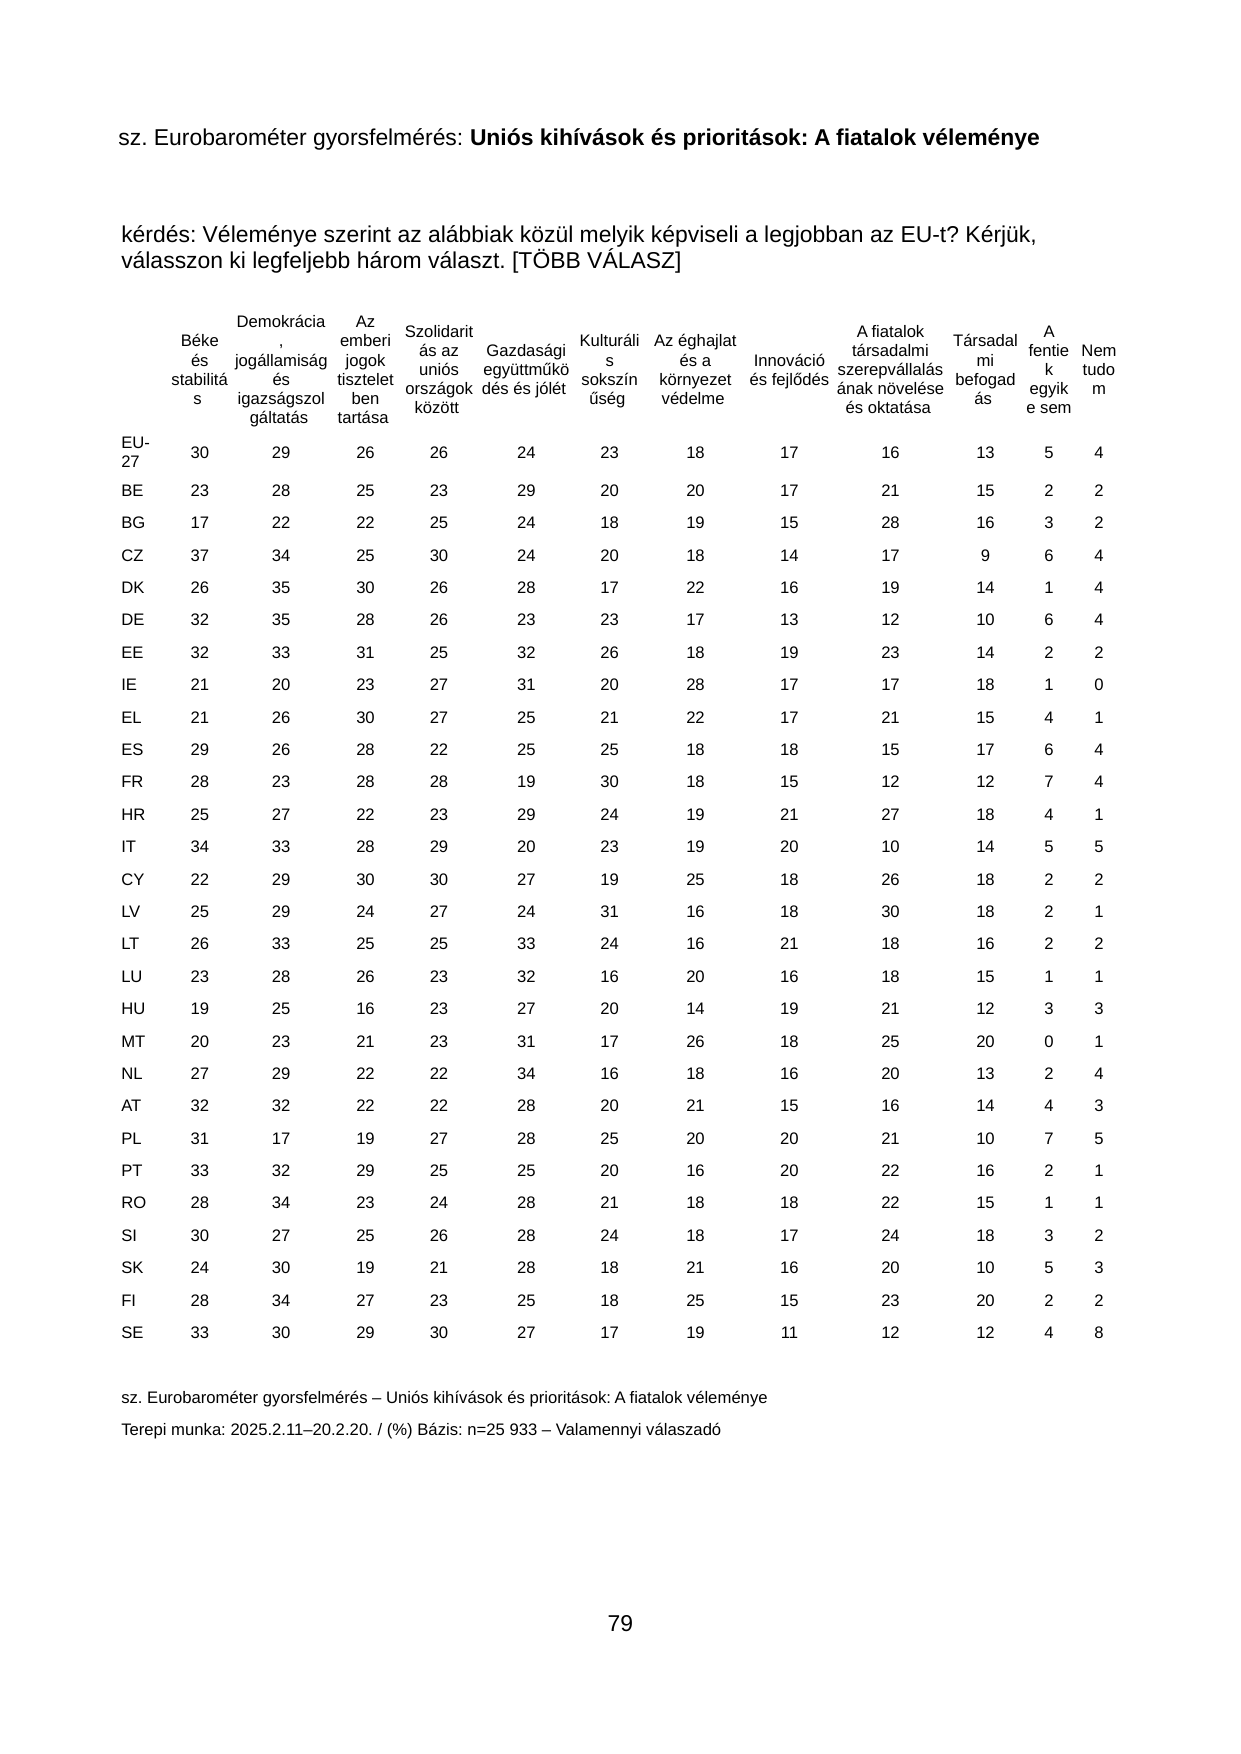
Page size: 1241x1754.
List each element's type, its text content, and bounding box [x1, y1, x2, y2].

table_cell 5 [1075, 830, 1122, 863]
table_cell 26 [832, 863, 948, 895]
table_cell 24 [330, 895, 400, 928]
table_cell 20 [746, 1154, 832, 1187]
table_cell 31 [330, 636, 400, 668]
table_cell 24 [168, 1252, 232, 1284]
table_cell 26 [575, 636, 644, 668]
table_cell 12 [949, 993, 1022, 1025]
table_cell Az emberi jogok tiszteletben tartása [330, 309, 400, 430]
table_cell 4 [1075, 766, 1122, 798]
table_cell 29 [232, 1057, 330, 1089]
table_cell 33 [168, 1316, 232, 1349]
table_cell 0 [1075, 669, 1122, 701]
table_cell 18 [949, 798, 1022, 830]
table_cell 3 [1075, 1252, 1122, 1284]
table_cell 32 [478, 636, 574, 668]
table_cell [746, 277, 832, 309]
table_cell 1 [1075, 701, 1122, 733]
table_cell 27 [400, 669, 478, 701]
table_cell 30 [232, 1252, 330, 1284]
table_cell [575, 1349, 644, 1381]
table_cell NL [118, 1057, 167, 1089]
table_cell 27 [400, 1122, 478, 1154]
table_cell 17 [575, 571, 644, 604]
table_cell 16 [644, 895, 746, 928]
table_cell 4 [1022, 701, 1075, 733]
table_cell 15 [949, 1187, 1022, 1219]
table_cell 31 [575, 895, 644, 928]
table_cell 14 [644, 993, 746, 1025]
table_cell 16 [575, 1057, 644, 1089]
table_cell 33 [232, 928, 330, 960]
table_cell 16 [949, 928, 1022, 960]
table_cell 8 [1075, 1316, 1122, 1349]
table_cell 2 [1075, 928, 1122, 960]
table_cell 16 [575, 960, 644, 992]
table_cell 18 [644, 766, 746, 798]
table_cell 25 [575, 733, 644, 766]
table_cell 28 [232, 474, 330, 506]
table_cell 21 [330, 1025, 400, 1057]
table_cell 23 [400, 993, 478, 1025]
table_cell 12 [949, 766, 1022, 798]
table_cell 23 [832, 636, 948, 668]
table_cell 31 [478, 669, 574, 701]
table_cell 19 [575, 863, 644, 895]
table_cell 22 [330, 798, 400, 830]
table_cell 34 [232, 1187, 330, 1219]
table_cell 21 [644, 1090, 746, 1122]
table_cell 3 [1022, 993, 1075, 1025]
table_cell 20 [832, 1252, 948, 1284]
table_cell [644, 1349, 746, 1381]
table_cell 15 [746, 766, 832, 798]
table_cell 28 [168, 1284, 232, 1316]
table_cell 28 [832, 506, 948, 539]
table_cell 19 [746, 636, 832, 668]
table_cell 21 [400, 1252, 478, 1284]
table_cell 20 [168, 1025, 232, 1057]
table_cell [575, 277, 644, 309]
table_cell 27 [400, 895, 478, 928]
table_cell 23 [575, 830, 644, 863]
table_cell 4 [1022, 1090, 1075, 1122]
table_cell 27 [232, 1219, 330, 1252]
table_cell 2 [1022, 928, 1075, 960]
table_cell 28 [330, 766, 400, 798]
table_cell 24 [575, 798, 644, 830]
table_cell 24 [478, 506, 574, 539]
table_cell 25 [168, 798, 232, 830]
table_cell A fentiek egyike sem [1022, 309, 1075, 430]
table_cell 20 [575, 1154, 644, 1187]
table_cell 33 [168, 1154, 232, 1187]
table_cell 2 [1022, 474, 1075, 506]
table_cell 7 [1022, 766, 1075, 798]
table_cell 29 [330, 1316, 400, 1349]
table_cell 13 [949, 430, 1022, 474]
table_cell 4 [1075, 571, 1122, 604]
table_cell 3 [1022, 506, 1075, 539]
table_cell [746, 1349, 832, 1381]
table_cell 23 [400, 798, 478, 830]
table_cell [1075, 277, 1122, 309]
table_cell 21 [746, 798, 832, 830]
table_cell 15 [746, 506, 832, 539]
table_cell 33 [478, 928, 574, 960]
table_cell 37 [168, 539, 232, 571]
table_cell 6 [1022, 733, 1075, 766]
table_cell HR [118, 798, 167, 830]
table_cell 22 [330, 1057, 400, 1089]
table_cell 20 [644, 474, 746, 506]
table_cell 3 [1022, 1219, 1075, 1252]
table_cell EE [118, 636, 167, 668]
table_cell 34 [168, 830, 232, 863]
table_cell 27 [168, 1057, 232, 1089]
table_cell 17 [575, 1316, 644, 1349]
table_cell 15 [746, 1090, 832, 1122]
table_cell 2 [1022, 1284, 1075, 1316]
table_cell BG [118, 506, 167, 539]
table_cell 2 [1022, 1057, 1075, 1089]
table_cell 24 [478, 430, 574, 474]
table_cell 26 [644, 1025, 746, 1057]
table_cell 1 [1075, 1154, 1122, 1187]
table_cell 23 [330, 669, 400, 701]
table_cell [1022, 1349, 1075, 1381]
table_cell 21 [575, 1187, 644, 1219]
table_cell 10 [949, 604, 1022, 636]
table_cell 2 [1075, 863, 1122, 895]
table_cell 14 [746, 539, 832, 571]
table_cell [118, 1349, 167, 1381]
table_cell 1 [1075, 895, 1122, 928]
table_cell 25 [400, 506, 478, 539]
table_cell 29 [330, 1154, 400, 1187]
table_cell 25 [330, 474, 400, 506]
table_cell [644, 277, 746, 309]
table_cell 25 [232, 993, 330, 1025]
table_cell 18 [644, 1057, 746, 1089]
table_cell 18 [575, 1284, 644, 1316]
table_cell 28 [644, 669, 746, 701]
table_cell 4 [1022, 1316, 1075, 1349]
table_cell 25 [575, 1122, 644, 1154]
table_cell 28 [478, 1122, 574, 1154]
table_cell 21 [832, 474, 948, 506]
table_cell 14 [949, 636, 1022, 668]
table_cell 18 [746, 1025, 832, 1057]
table_cell 24 [478, 539, 574, 571]
table_cell 20 [575, 539, 644, 571]
table_cell 29 [400, 830, 478, 863]
table_cell 22 [644, 571, 746, 604]
table_cell 32 [478, 960, 574, 992]
table_cell 14 [949, 1090, 1022, 1122]
table_cell 18 [644, 733, 746, 766]
table_cell [330, 1349, 400, 1381]
table_cell 22 [400, 733, 478, 766]
table_cell 26 [232, 733, 330, 766]
table_cell 28 [478, 1252, 574, 1284]
table_cell 21 [644, 1252, 746, 1284]
table_cell 5 [1022, 830, 1075, 863]
table_cell Az éghajlat és a környezet védelme [644, 309, 746, 430]
table_cell 18 [746, 1187, 832, 1219]
table_cell 26 [232, 701, 330, 733]
table_cell 18 [746, 733, 832, 766]
table_cell 15 [949, 960, 1022, 992]
table_cell 28 [168, 766, 232, 798]
table_cell Szolidaritás az uniós országok között [400, 309, 478, 430]
table_cell 20 [575, 474, 644, 506]
table_cell sz. Eurobarométer gyorsfelmérés – Uniós kihívások és prioritások: A fiatalok véleménye [118, 1381, 1122, 1413]
table_cell 22 [330, 506, 400, 539]
table_cell 28 [330, 830, 400, 863]
table_cell 20 [644, 960, 746, 992]
table_cell 15 [949, 474, 1022, 506]
table_cell 23 [168, 960, 232, 992]
table_cell [168, 277, 232, 309]
table_cell 3 [1075, 993, 1122, 1025]
table_cell 23 [575, 604, 644, 636]
table_cell 28 [330, 604, 400, 636]
table_cell ES [118, 733, 167, 766]
table_cell 19 [644, 830, 746, 863]
table_cell 30 [330, 701, 400, 733]
table_cell 23 [575, 430, 644, 474]
table_cell 30 [232, 1316, 330, 1349]
table_cell SK [118, 1252, 167, 1284]
table_cell 20 [232, 669, 330, 701]
table_cell 23 [478, 604, 574, 636]
table_cell 16 [746, 571, 832, 604]
table_cell 23 [232, 1025, 330, 1057]
table_cell 20 [832, 1057, 948, 1089]
table_cell 18 [746, 895, 832, 928]
table_cell 17 [949, 733, 1022, 766]
table_cell 28 [330, 733, 400, 766]
table_cell 14 [949, 571, 1022, 604]
table_cell 19 [746, 993, 832, 1025]
table_cell 16 [746, 1057, 832, 1089]
table_cell 19 [168, 993, 232, 1025]
table_cell 2 [1075, 474, 1122, 506]
table_cell 0 [1022, 1025, 1075, 1057]
table_cell [1075, 1349, 1122, 1381]
table_cell 21 [832, 1122, 948, 1154]
table_cell 25 [478, 701, 574, 733]
table_cell 2 [1075, 1219, 1122, 1252]
table_cell HU [118, 993, 167, 1025]
table_cell 22 [330, 1090, 400, 1122]
table_cell 21 [168, 669, 232, 701]
table_cell 23 [832, 1284, 948, 1316]
table_cell SI [118, 1219, 167, 1252]
table_cell 10 [949, 1252, 1022, 1284]
table_cell 30 [168, 1219, 232, 1252]
table_cell 1 [1022, 669, 1075, 701]
table_cell 26 [400, 571, 478, 604]
table_cell 20 [478, 830, 574, 863]
table_cell 19 [644, 1316, 746, 1349]
table_cell 34 [478, 1057, 574, 1089]
table_cell 30 [330, 571, 400, 604]
table_cell 28 [232, 960, 330, 992]
table_cell LV [118, 895, 167, 928]
table_cell 2 [1075, 636, 1122, 668]
table_cell 19 [644, 798, 746, 830]
table_cell Kulturális sokszínűség [575, 309, 644, 430]
table_cell 23 [400, 1025, 478, 1057]
table_cell 18 [949, 863, 1022, 895]
table_cell 17 [832, 669, 948, 701]
table_cell SE [118, 1316, 167, 1349]
table_cell 32 [168, 604, 232, 636]
table_cell 30 [168, 430, 232, 474]
table_cell 21 [832, 993, 948, 1025]
table_cell 20 [644, 1122, 746, 1154]
table_cell 34 [232, 1284, 330, 1316]
table_cell 30 [400, 863, 478, 895]
table_cell 16 [949, 1154, 1022, 1187]
table_cell 24 [478, 895, 574, 928]
table_cell 33 [232, 636, 330, 668]
table_cell 23 [330, 1187, 400, 1219]
table_cell 5 [1075, 1122, 1122, 1154]
table_cell 27 [330, 1284, 400, 1316]
table_cell PT [118, 1154, 167, 1187]
table_cell 26 [168, 571, 232, 604]
table_cell BE [118, 474, 167, 506]
table_cell [478, 277, 574, 309]
table_cell 17 [832, 539, 948, 571]
table_cell 19 [330, 1252, 400, 1284]
table_cell 20 [949, 1284, 1022, 1316]
table_cell 2 [1022, 895, 1075, 928]
table_cell 24 [832, 1219, 948, 1252]
table_cell 28 [478, 1219, 574, 1252]
table_cell [832, 1349, 948, 1381]
table_cell 21 [832, 701, 948, 733]
table_cell 2 [1022, 863, 1075, 895]
table_cell 22 [832, 1154, 948, 1187]
table_cell Nem tudom [1075, 309, 1122, 430]
table_cell 29 [478, 798, 574, 830]
table_cell 18 [832, 960, 948, 992]
table_cell 25 [478, 1154, 574, 1187]
table_cell 1 [1075, 798, 1122, 830]
table_cell 25 [644, 863, 746, 895]
table_cell 20 [575, 1090, 644, 1122]
table_cell 4 [1075, 430, 1122, 474]
table_cell 1 [1075, 1187, 1122, 1219]
table_cell 23 [168, 474, 232, 506]
table_cell 24 [575, 928, 644, 960]
table_cell 27 [400, 701, 478, 733]
table_cell 28 [400, 766, 478, 798]
table_cell 21 [746, 928, 832, 960]
table_cell 21 [168, 701, 232, 733]
table_cell 1 [1022, 571, 1075, 604]
table_cell 27 [232, 798, 330, 830]
table_cell 27 [478, 993, 574, 1025]
table_cell AT [118, 1090, 167, 1122]
table_cell LT [118, 928, 167, 960]
table_cell Demokrácia, jogállamiság és igazságszolgáltatás [232, 309, 330, 430]
table_cell 18 [746, 863, 832, 895]
table_cell 25 [832, 1025, 948, 1057]
table_cell 26 [168, 928, 232, 960]
table_cell Terepi munka: 2025.2.11–20.2.20. / (%) Bázis: n=25 933 – Valamennyi válaszadó [118, 1414, 1122, 1446]
table_cell 18 [644, 1219, 746, 1252]
table_cell 3 [1075, 1090, 1122, 1122]
table_cell 2 [1075, 1284, 1122, 1316]
table_cell [1022, 277, 1075, 309]
table_cell 16 [746, 1252, 832, 1284]
table_cell 22 [168, 863, 232, 895]
table_cell 1 [1075, 960, 1122, 992]
table_cell 15 [832, 733, 948, 766]
table_cell 19 [330, 1122, 400, 1154]
table_cell 27 [478, 863, 574, 895]
table_cell 27 [832, 798, 948, 830]
table_cell 12 [949, 1316, 1022, 1349]
table_cell [118, 277, 167, 309]
table_cell FR [118, 766, 167, 798]
table_cell 29 [168, 733, 232, 766]
table_cell 30 [832, 895, 948, 928]
table_cell 18 [949, 1219, 1022, 1252]
table_cell 10 [832, 830, 948, 863]
table_cell CY [118, 863, 167, 895]
table_cell 30 [330, 863, 400, 895]
table_cell [949, 277, 1022, 309]
table_cell 20 [949, 1025, 1022, 1057]
table_cell 23 [400, 474, 478, 506]
table_cell PL [118, 1122, 167, 1154]
table_cell [118, 309, 167, 430]
table_cell 16 [832, 430, 948, 474]
table_cell 34 [232, 539, 330, 571]
table_cell 22 [400, 1090, 478, 1122]
table_cell 10 [949, 1122, 1022, 1154]
table_cell 22 [644, 701, 746, 733]
table_cell 28 [168, 1187, 232, 1219]
table_cell LU [118, 960, 167, 992]
table_cell Társadalmi befogadás [949, 309, 1022, 430]
table_cell 18 [949, 895, 1022, 928]
table_cell 17 [746, 669, 832, 701]
table_cell 12 [832, 766, 948, 798]
table_cell 13 [949, 1057, 1022, 1089]
table_cell IE [118, 669, 167, 701]
table_cell 30 [400, 1316, 478, 1349]
table_cell 18 [644, 1187, 746, 1219]
table_cell 16 [330, 993, 400, 1025]
table_cell 26 [330, 430, 400, 474]
table_cell 12 [832, 604, 948, 636]
table_cell 16 [644, 1154, 746, 1187]
table_cell Innováció és fejlődés [746, 309, 832, 430]
table_cell 17 [168, 506, 232, 539]
table_cell [949, 1349, 1022, 1381]
table_cell 1 [1022, 1187, 1075, 1219]
table_cell [232, 277, 330, 309]
table_cell 28 [478, 1187, 574, 1219]
table_cell 24 [575, 1219, 644, 1252]
table_cell [330, 277, 400, 309]
table_cell 2 [1022, 1154, 1075, 1187]
table_cell 16 [949, 506, 1022, 539]
table_cell 25 [330, 1219, 400, 1252]
table_cell 5 [1022, 430, 1075, 474]
table_cell 26 [330, 960, 400, 992]
table_cell RO [118, 1187, 167, 1219]
table_cell 32 [168, 1090, 232, 1122]
table_cell 16 [644, 928, 746, 960]
table_cell 18 [949, 669, 1022, 701]
table_cell 23 [232, 766, 330, 798]
table_cell 15 [746, 1284, 832, 1316]
table_cell [232, 1349, 330, 1381]
table_cell 1 [1075, 1025, 1122, 1057]
table_cell 20 [746, 830, 832, 863]
table_cell 17 [746, 1219, 832, 1252]
table_cell DE [118, 604, 167, 636]
table_cell 26 [400, 1219, 478, 1252]
table_cell 19 [832, 571, 948, 604]
table_cell 18 [575, 1252, 644, 1284]
table_cell 26 [400, 604, 478, 636]
table_cell 27 [478, 1316, 574, 1349]
table_cell 29 [232, 430, 330, 474]
table_cell 26 [400, 430, 478, 474]
table_cell 33 [232, 830, 330, 863]
table_cell 25 [400, 636, 478, 668]
table_cell A fiatalok társadalmi szerepvállalásának növelése és oktatása [832, 309, 948, 430]
table_cell 13 [746, 604, 832, 636]
table_cell 17 [746, 701, 832, 733]
table_cell 18 [644, 636, 746, 668]
table_cell 25 [330, 928, 400, 960]
table_cell 25 [168, 895, 232, 928]
table_header kérdés: Véleménye szerint az alábbiak közül melyik képviseli a legjobban az EU-t? Kérjük, válasszon ki legfeljebb három választ. [TÖBB VÁLASZ] [118, 218, 1122, 277]
table_cell 18 [644, 430, 746, 474]
table_cell MT [118, 1025, 167, 1057]
table_cell 17 [746, 474, 832, 506]
table_cell 9 [949, 539, 1022, 571]
table_cell 25 [644, 1284, 746, 1316]
table_cell 16 [746, 960, 832, 992]
table_cell 7 [1022, 1122, 1075, 1154]
table_cell 29 [478, 474, 574, 506]
table_cell 22 [400, 1057, 478, 1089]
table_cell DK [118, 571, 167, 604]
table_cell 17 [575, 1025, 644, 1057]
table_cell [832, 277, 948, 309]
table_cell 19 [478, 766, 574, 798]
table_cell 4 [1022, 798, 1075, 830]
table_cell 25 [400, 928, 478, 960]
table_cell 4 [1075, 604, 1122, 636]
table_cell 4 [1075, 539, 1122, 571]
table_cell 28 [478, 571, 574, 604]
table_cell 25 [478, 733, 574, 766]
table_cell 29 [232, 895, 330, 928]
table_cell EL [118, 701, 167, 733]
table_cell 22 [832, 1187, 948, 1219]
table_cell 6 [1022, 604, 1075, 636]
table_cell 25 [330, 539, 400, 571]
table_cell 1 [1022, 960, 1075, 992]
table_cell FI [118, 1284, 167, 1316]
table_cell IT [118, 830, 167, 863]
table_cell [400, 277, 478, 309]
table_cell EU-27 [118, 430, 167, 474]
table_cell 12 [832, 1316, 948, 1349]
table_cell 18 [644, 539, 746, 571]
table_cell 17 [232, 1122, 330, 1154]
table_cell 20 [575, 993, 644, 1025]
table_cell 16 [832, 1090, 948, 1122]
table_cell 23 [400, 960, 478, 992]
table_cell [168, 1349, 232, 1381]
table_cell 25 [478, 1284, 574, 1316]
table_cell 30 [400, 539, 478, 571]
table_cell 25 [400, 1154, 478, 1187]
table_cell 19 [644, 506, 746, 539]
table_cell 17 [644, 604, 746, 636]
table_cell 32 [168, 636, 232, 668]
table_cell 5 [1022, 1252, 1075, 1284]
table_cell 35 [232, 571, 330, 604]
table_cell CZ [118, 539, 167, 571]
table_cell 4 [1075, 1057, 1122, 1089]
table_cell 14 [949, 830, 1022, 863]
table_cell 31 [478, 1025, 574, 1057]
table_cell 17 [746, 430, 832, 474]
table_cell 28 [478, 1090, 574, 1122]
table_cell 21 [575, 701, 644, 733]
table_cell Béke és stabilitás [168, 309, 232, 430]
table_cell 35 [232, 604, 330, 636]
table_cell 2 [1075, 506, 1122, 539]
table_cell 29 [232, 863, 330, 895]
table_cell [478, 1349, 574, 1381]
table_cell 11 [746, 1316, 832, 1349]
table_cell 32 [232, 1090, 330, 1122]
table_cell 18 [832, 928, 948, 960]
table_cell 20 [575, 669, 644, 701]
table_cell 32 [232, 1154, 330, 1187]
table_cell 4 [1075, 733, 1122, 766]
table_cell Gazdasági együttműködés és jólét [478, 309, 574, 430]
table_cell 6 [1022, 539, 1075, 571]
table_cell [400, 1349, 478, 1381]
table_cell 31 [168, 1122, 232, 1154]
table_cell 24 [400, 1187, 478, 1219]
table_cell 23 [400, 1284, 478, 1316]
table_cell 15 [949, 701, 1022, 733]
table_cell 22 [232, 506, 330, 539]
table_cell 20 [746, 1122, 832, 1154]
table_cell 30 [575, 766, 644, 798]
table_cell 18 [575, 506, 644, 539]
table_cell 2 [1022, 636, 1075, 668]
